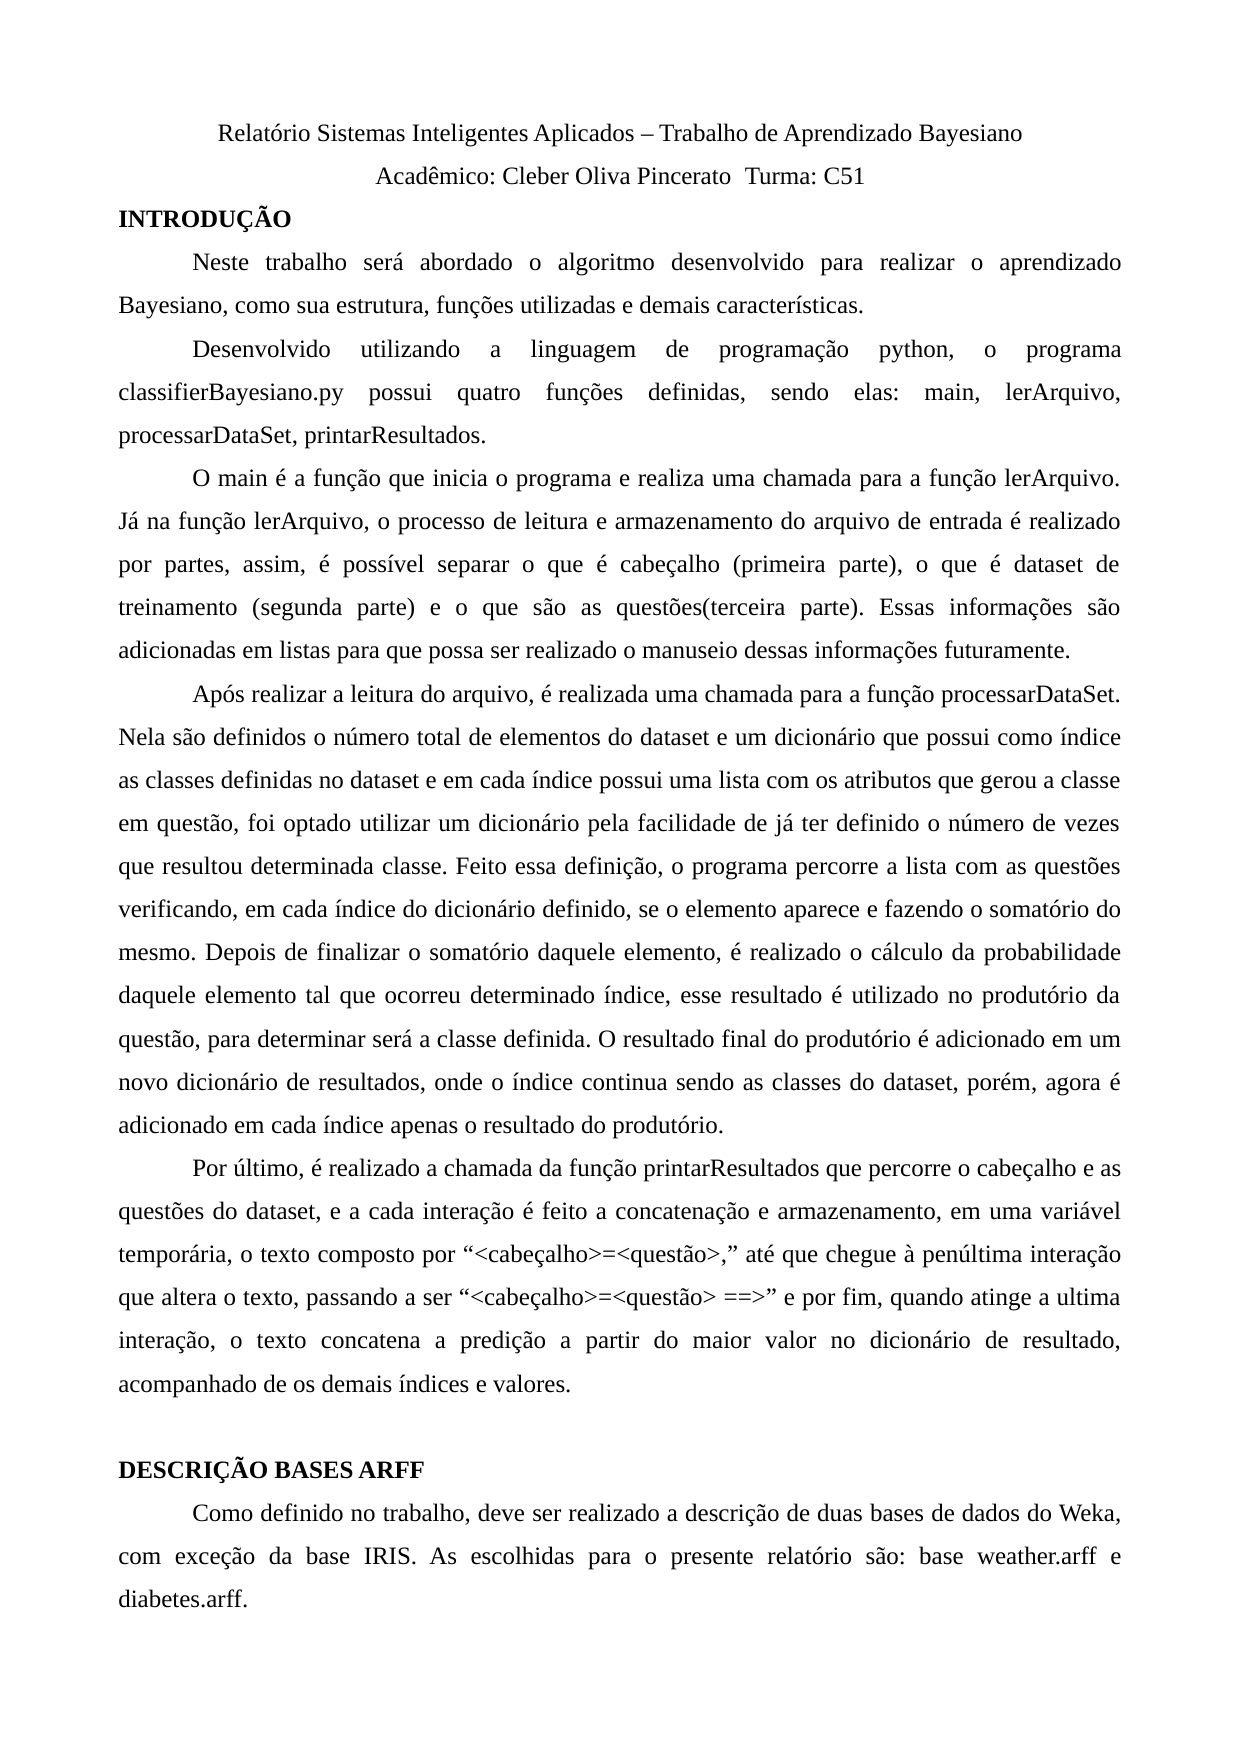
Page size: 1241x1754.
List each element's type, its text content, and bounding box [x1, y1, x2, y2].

text INTRODUÇÃO [118, 204, 1122, 233]
text Relatório Sistemas Inteligentes Aplicados – Trabalho de Aprendizado Bayesiano [118, 118, 1122, 147]
text Acadêmico: Cleber Oliva Pincerato Turma: C51 [118, 161, 1122, 190]
text Após realizar a leitura do arquivo, é realizada uma chamada para a função processarDataSet. Nela são definidos o número total de elementos do dataset e um dicionário que possui como índice as classes definidas no dataset e em cada índice possui uma lista com os atributos que gerou a classe em questão, foi optado utilizar um dicionário pela facilidade de já ter definido o número de vezes que resultou determinada classe. Feito essa definição, o programa percorre a lista com as questões verificando, em cada índice do dicionário definido, se o elemento aparece e fazendo o somatório do mesmo. Depois de finalizar o somatório daquele elemento, é realizado o cálculo da probabilidade daquele elemento tal que ocorreu determinado índice, esse resultado é utilizado no produtório da questão, para determinar será a classe definida. O resultado final do produtório é adicionado em um novo dicionário de resultados, onde o índice continua sendo as classes do dataset, porém, agora é adicionado em cada índice apenas o resultado do produtório. [118, 679, 1122, 1139]
text Neste trabalho será abordado o algoritmo desenvolvido para realizar o aprendizado Bayesiano, como sua estrutura, funções utilizadas e demais características. [118, 247, 1122, 319]
text Desenvolvido utilizando a linguagem de programação python, o programa classifierBayesiano.py possui quatro funções definidas, sendo elas: main, lerArquivo, processarDataSet, printarResultados. [118, 334, 1122, 449]
text Por último, é realizado a chamada da função printarResultados que percorre o cabeçalho e as questões do dataset, e a cada interação é feito a concatenação e armazenamento, em uma variável temporária, o texto composto por “<cabeçalho>=<questão>,” até que chegue à penúltima interação que altera o texto, passando a ser “<cabeçalho>=<questão> ==>” e por fim, quando atinge a ultima interação, o texto concatena a predição a partir do maior valor no dicionário de resultado, acompanhado de os demais índices e valores. [118, 1153, 1122, 1397]
text DESCRIÇÃO BASES ARFF [118, 1455, 1122, 1484]
text O main é a função que inicia o programa e realiza uma chamada para a função lerArquivo. Já na função lerArquivo, o processo de leitura e armazenamento do arquivo de entrada é realizado por partes, assim, é possível separar o que é cabeçalho (primeira parte), o que é dataset de treinamento (segunda parte) e o que são as questões(terceira parte). Essas informações são adicionadas em listas para que possa ser realizado o manuseio dessas informações futuramente. [118, 463, 1122, 664]
text Como definido no trabalho, deve ser realizado a descrição de duas bases de dados do Weka, com exceção da base IRIS. As escolhidas para o presente relatório são: base weather.arff e diabetes.arff. [118, 1498, 1122, 1613]
